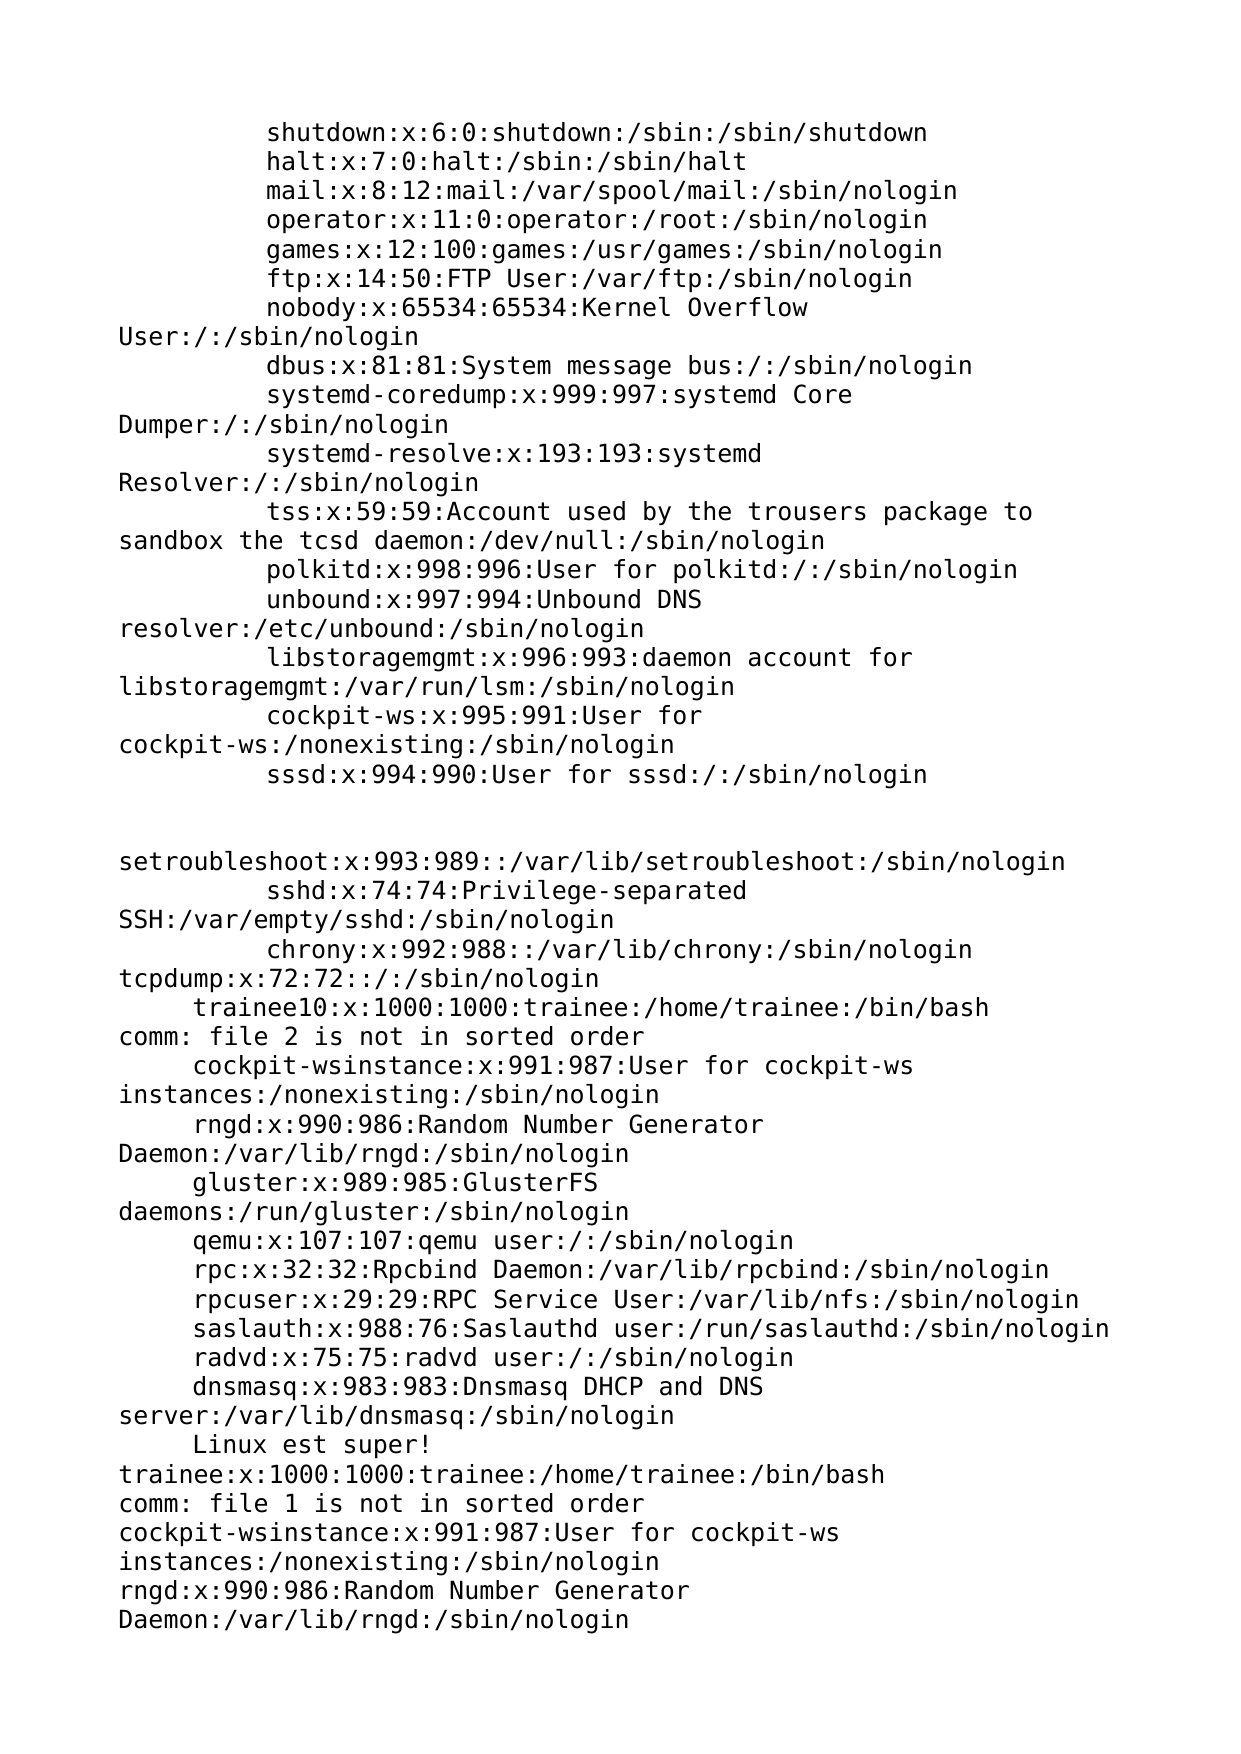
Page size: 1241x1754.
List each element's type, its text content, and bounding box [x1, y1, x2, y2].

text shutdown:x:6:0:shutdown:/sbin:/sbin/shutdown halt:x:7:0:halt:/sbin:/sbin/halt mail:x:8:12:mail:/var/spool/mail:/sbin/nologin operator:x:11:0:operator:/root:/sbin/nologin games:x:12:100:games:/usr/games:/sbin/nologin ftp:x:14:50:FTP User:/var/ftp:/sbin/nologin nobody:x:65534:65534:Kernel Overflow User:/:/sbin/nologin dbus:x:81:81:System message bus:/:/sbin/nologin systemd-coredump:x:999:997:systemd Core Dumper:/:/sbin/nologin systemd-resolve:x:193:193:systemd Resolver:/:/sbin/nologin tss:x:59:59:Account used by the trousers package to sandbox the tcsd daemon:/dev/null:/sbin/nologin polkitd:x:998:996:User for polkitd:/:/sbin/nologin unbound:x:997:994:Unbound DNS resolver:/etc/unbound:/sbin/nologin libstoragemgmt:x:996:993:daemon account for libstoragemgmt:/var/run/lsm:/sbin/nologin cockpit-ws:x:995:991:User for cockpit-ws:/nonexisting:/sbin/nologin sssd:x:994:990:User for sssd:/:/sbin/nologin setroubleshoot:x:993:989::/var/lib/setroubleshoot:/sbin/nologin sshd:x:74:74:Privilege-separated SSH:/var/empty/sshd:/sbin/nologin chrony:x:992:988::/var/lib/chrony:/sbin/nologin tcpdump:x:72:72::/:/sbin/nologin trainee10:x:1000:1000:trainee:/home/trainee:/bin/bash comm: file 2 is not in sorted order cockpit-wsinstance:x:991:987:User for cockpit-ws instances:/nonexisting:/sbin/nologin rngd:x:990:986:Random Number Generator Daemon:/var/lib/rngd:/sbin/nologin gluster:x:989:985:GlusterFS daemons:/run/gluster:/sbin/nologin qemu:x:107:107:qemu user:/:/sbin/nologin rpc:x:32:32:Rpcbind Daemon:/var/lib/rpcbind:/sbin/nologin rpcuser:x:29:29:RPC Service User:/var/lib/nfs:/sbin/nologin saslauth:x:988:76:Saslauthd user:/run/saslauthd:/sbin/nologin radvd:x:75:75:radvd user:/:/sbin/nologin dnsmasq:x:983:983:Dnsmasq DHCP and DNS server:/var/lib/dnsmasq:/sbin/nologin Linux est super! trainee:x:1000:1000:trainee:/home/trainee:/bin/bash comm: file 1 is not in sorted order cockpit-wsinstance:x:991:987:User for cockpit-ws instances:/nonexisting:/sbin/nologin rngd:x:990:986:Random Number Generator Daemon:/var/lib/rngd:/sbin/nologin [118, 118, 1122, 1635]
